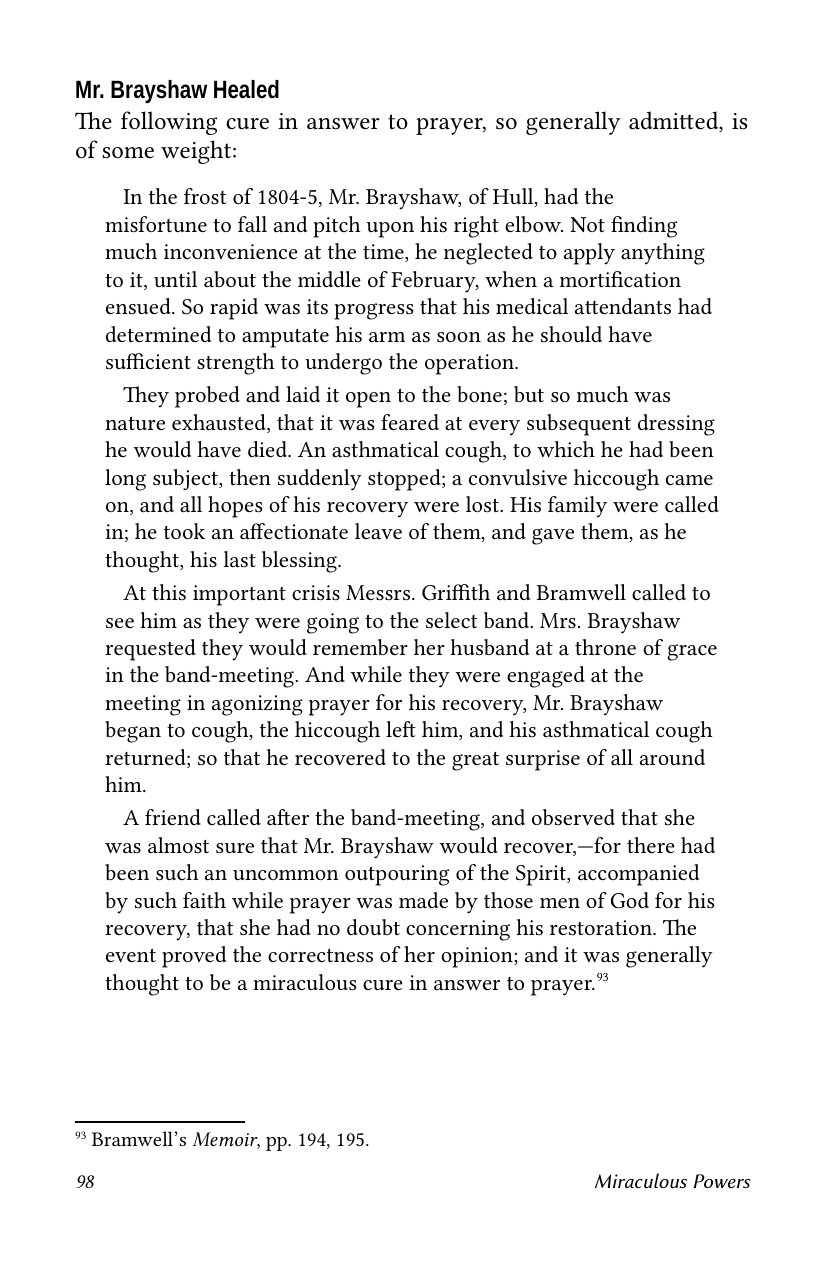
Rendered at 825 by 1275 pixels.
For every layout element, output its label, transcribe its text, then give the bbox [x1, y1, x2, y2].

subtitle Mr. Brayshaw Healed [75, 75, 750, 104]
text In the frost of 1804-5, Mr. Brayshaw, of Hull, had the misfortune to fall and pitch upon his right elbow. Not finding much inconvenience at the time, he neglected to apply anything to it, until about the middle of February, when a mortification ensued. So rapid was its progress that his medical attendants had determined to amputate his arm as soon as he should have sufficient strength to undergo the operation. [105, 184, 720, 375]
text Bramwell’s Memoir, pp. 194, 195. [75, 1128, 750, 1152]
text A friend called after the band-meeting, and observed that she was almost sure that Mr. Brayshaw would recover,—for there had been such an uncommon outpouring of the Spirit, accompanied by such faith while prayer was made by those men of God for his recovery, that she had no doubt concerning his restoration. The event proved the correctness of her opinion; and it was generally thought to be a miraculous cure in answer to prayer. [105, 805, 720, 996]
text The following cure in answer to prayer, so generally admitted, is of some weight: [75, 107, 750, 165]
text At this important crisis Messrs. Griffith and Bramwell called to see him as they were going to the select band. Mrs. Brayshaw requested they would remember her husband at a throne of grace in the band-meeting. And while they were engaged at the meeting in agonizing prayer for his recovery, Mr. Brayshaw began to cough, the hiccough left him, and his asthmatical cough returned; so that he recovered to the great surprise of all around him. [105, 580, 720, 798]
text They probed and laid it open to the bone; but so much was nature exhausted, that it was feared at every subsequent dressing he would have died. An asthmatical cough, to which he had been long subject, then suddenly stopped; a convulsive hiccough came on, and all hopes of his recovery were lost. His family were called in; he took an affectionate leave of them, and gave them, as he thought, his last blessing. [105, 382, 720, 573]
